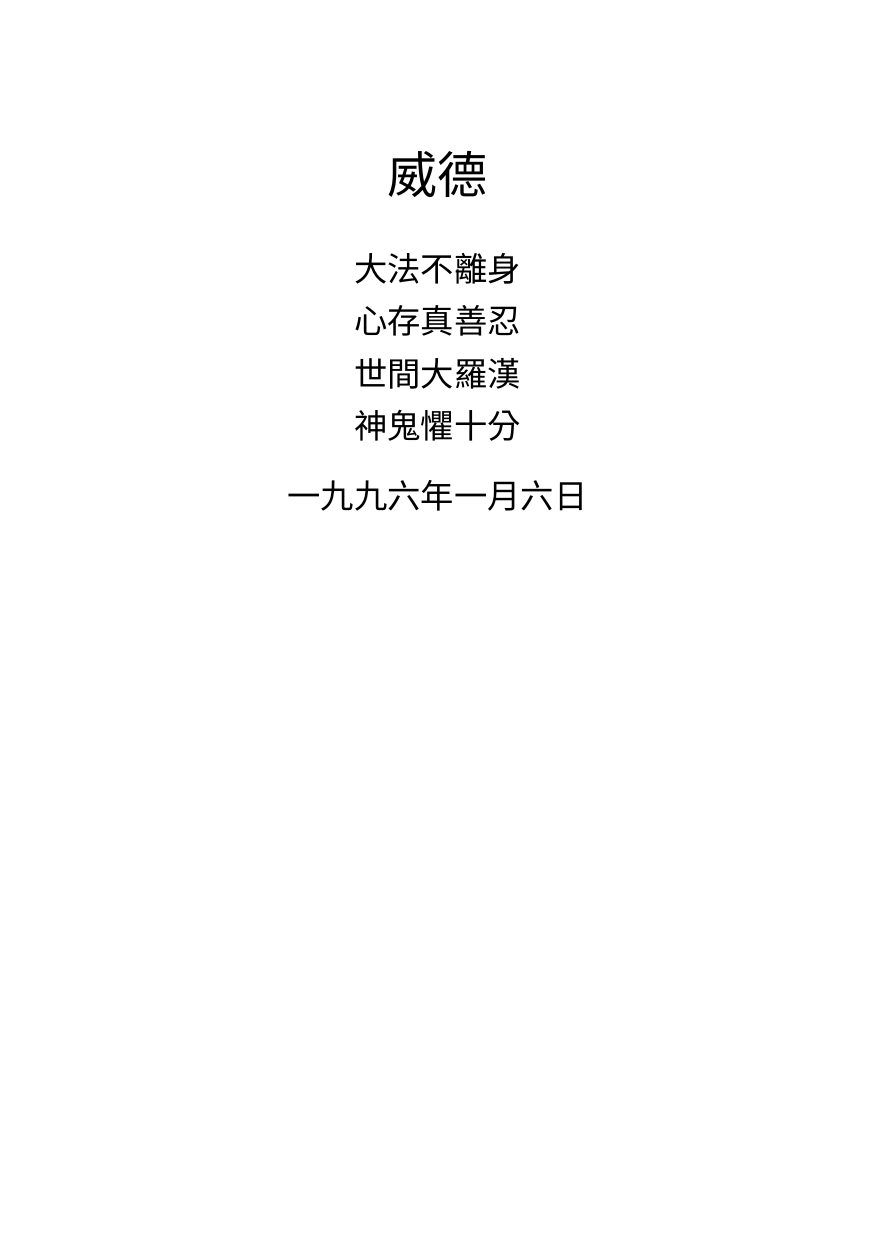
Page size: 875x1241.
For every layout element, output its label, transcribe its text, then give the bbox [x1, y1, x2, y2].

text 一九九六年一月六日 [135, 469, 739, 518]
text 大法不離身 心存真善忍 世間大羅漢 神鬼懼十分 [135, 243, 739, 448]
title 威德 [135, 135, 739, 207]
